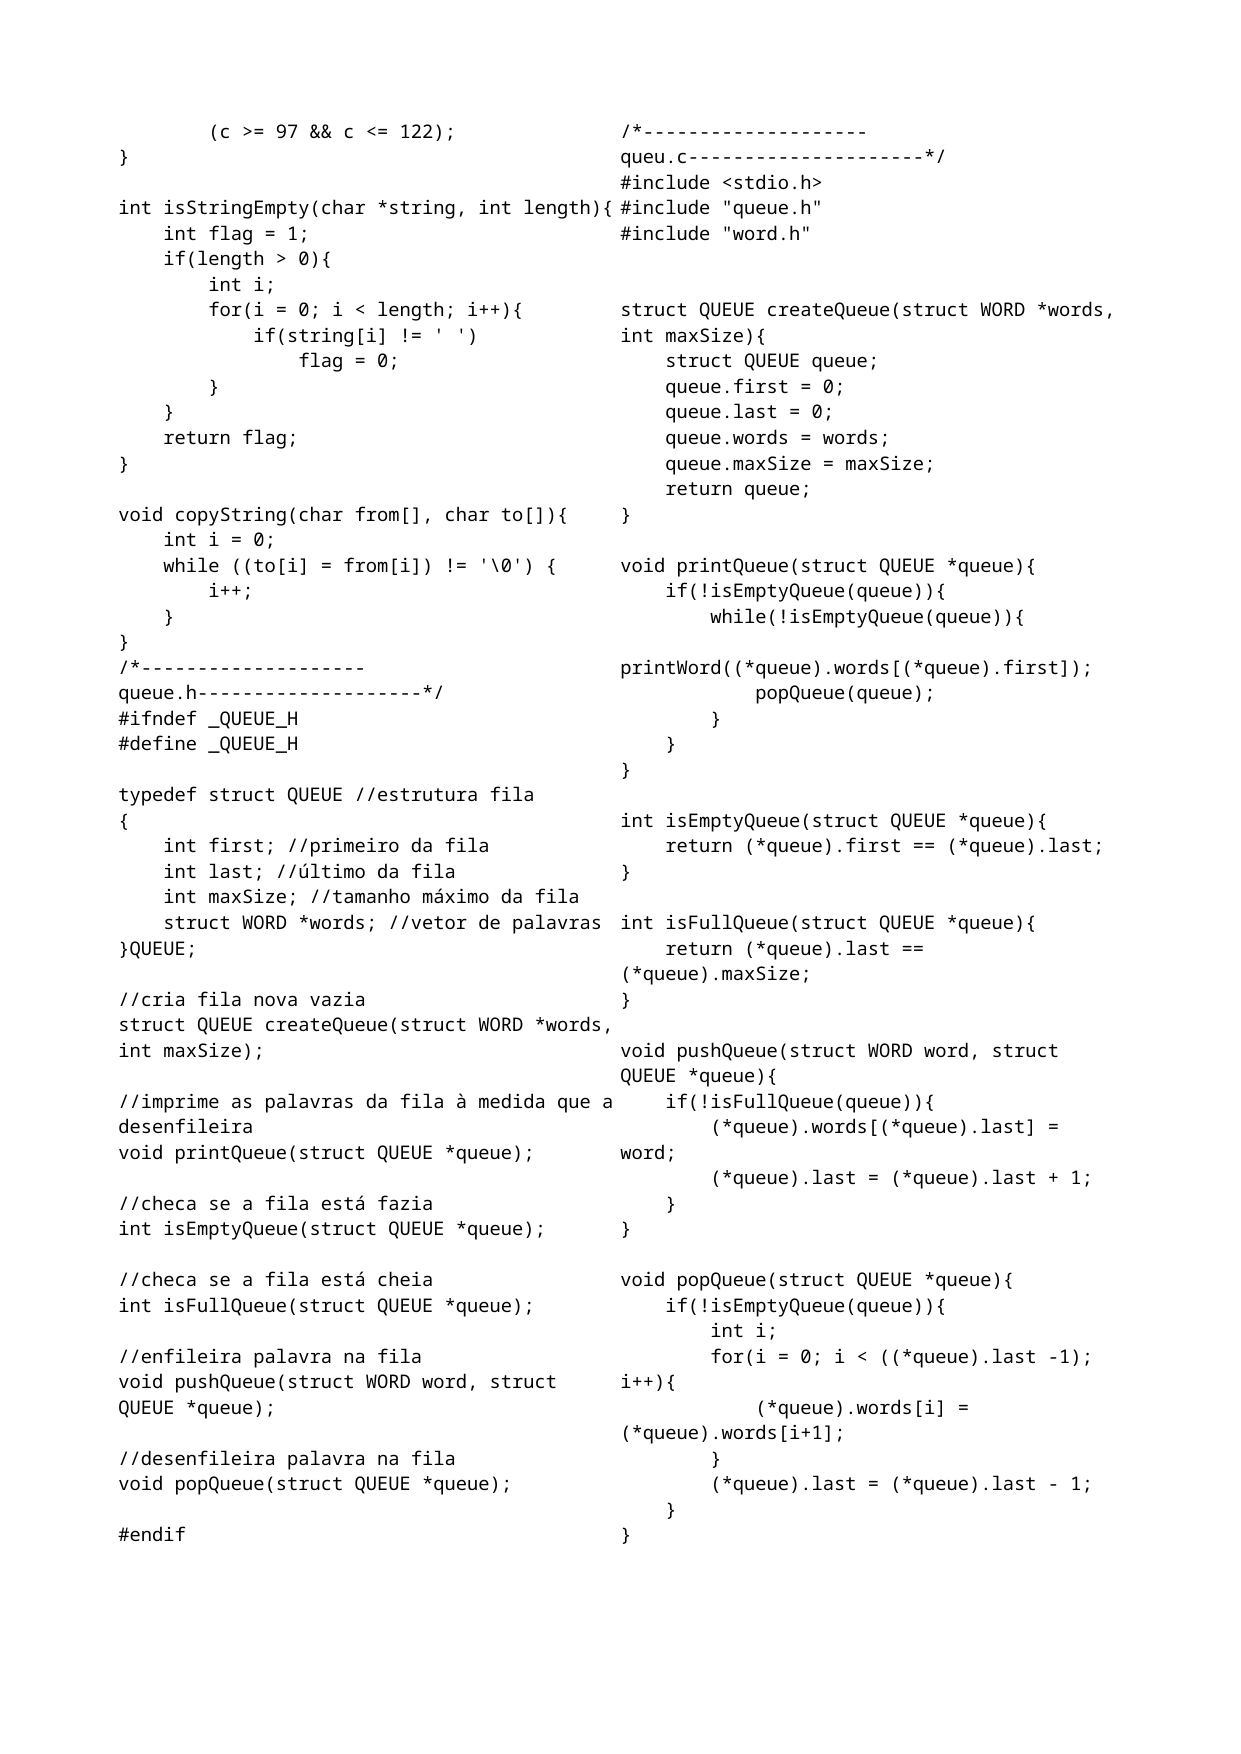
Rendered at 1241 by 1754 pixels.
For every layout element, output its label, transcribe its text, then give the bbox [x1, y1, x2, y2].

text (*queue).words[(*queue).last] = word; [620, 1113, 1122, 1164]
text } [620, 986, 1122, 1011]
text } [620, 705, 1122, 731]
text } [118, 603, 620, 628]
text } [620, 1190, 1122, 1216]
text typedef struct QUEUE //estrutura fila [118, 782, 620, 807]
text #ifndef _QUEUE_H [118, 705, 620, 731]
text if(!isEmptyQueue(queue)){ [620, 577, 1122, 603]
text #include "word.h" [620, 220, 1122, 246]
text for(i = 0; i < length; i++){ [118, 297, 620, 322]
text #include <stdio.h> [620, 169, 1122, 195]
text //imprime as palavras da fila à medida que a desenfileira [118, 1088, 620, 1139]
text } [620, 501, 1122, 526]
text int flag = 1; [118, 220, 620, 246]
text struct QUEUE createQueue(struct WORD *words, int maxSize){ [620, 297, 1122, 348]
text int maxSize; //tamanho máximo da fila [118, 884, 620, 909]
text void pushQueue(struct WORD word, struct QUEUE *queue){ [620, 1037, 1122, 1088]
text (c >= 97 && c <= 122); [118, 118, 620, 144]
text int last; //último da fila [118, 858, 620, 884]
text return queue; [620, 475, 1122, 501]
text return (*queue).last == (*queue).maxSize; [620, 935, 1122, 986]
text //checa se a fila está cheia [118, 1267, 620, 1292]
text (*queue).words[i] = (*queue).words[i+1]; [620, 1394, 1122, 1445]
text #include "queue.h" [620, 195, 1122, 220]
text } [620, 756, 1122, 782]
text void copyString(char from[], char to[]){ [118, 501, 620, 526]
text if(length > 0){ [118, 246, 620, 271]
text void popQueue(struct QUEUE *queue); [118, 1471, 620, 1496]
text #define _QUEUE_H [118, 731, 620, 756]
text void popQueue(struct QUEUE *queue){ [620, 1267, 1122, 1292]
text popQueue(queue); [620, 679, 1122, 705]
text while ((to[i] = from[i]) != '\0') { [118, 552, 620, 577]
text queue.first = 0; [620, 373, 1122, 399]
text { [118, 807, 620, 833]
text queue.words = words; [620, 424, 1122, 450]
text } [118, 628, 620, 654]
text } [620, 858, 1122, 884]
text (*queue).last = (*queue).last + 1; [620, 1164, 1122, 1190]
text struct QUEUE createQueue(struct WORD *words, int maxSize); [118, 1011, 620, 1062]
text while(!isEmptyQueue(queue)){ [620, 603, 1122, 628]
text i++; [118, 577, 620, 603]
text struct WORD *words; //vetor de palavras [118, 909, 620, 935]
text } [620, 1496, 1122, 1522]
text flag = 0; [118, 348, 620, 373]
text (*queue).last = (*queue).last - 1; [620, 1471, 1122, 1496]
text void printQueue(struct QUEUE *queue); [118, 1139, 620, 1164]
text int i; [118, 271, 620, 297]
text /*--------------------queue.h--------------------*/ [118, 654, 620, 705]
text } [118, 450, 620, 475]
text int isStringEmpty(char *string, int length){ [118, 195, 620, 220]
text void printQueue(struct QUEUE *queue){ [620, 552, 1122, 577]
text } [118, 399, 620, 424]
text for(i = 0; i < ((*queue).last -1); i++){ [620, 1343, 1122, 1394]
text queue.last = 0; [620, 399, 1122, 424]
text void pushQueue(struct WORD word, struct QUEUE *queue); [118, 1369, 620, 1420]
text if(!isFullQueue(queue)){ [620, 1088, 1122, 1113]
text //desenfileira palavra na fila [118, 1445, 620, 1471]
text int i = 0; [118, 526, 620, 552]
text struct QUEUE queue; [620, 348, 1122, 373]
text return (*queue).first == (*queue).last; [620, 833, 1122, 858]
text if(!isEmptyQueue(queue)){ [620, 1292, 1122, 1318]
text } [118, 144, 620, 169]
text } [620, 731, 1122, 756]
text printWord((*queue).words[(*queue).first]); [620, 628, 1122, 679]
text } [620, 1216, 1122, 1241]
text int isEmptyQueue(struct QUEUE *queue); [118, 1216, 620, 1241]
text int first; //primeiro da fila [118, 833, 620, 858]
text #endif [118, 1522, 620, 1547]
text }QUEUE; [118, 935, 620, 960]
text queue.maxSize = maxSize; [620, 450, 1122, 475]
text int i; [620, 1318, 1122, 1343]
text /*--------------------queu.c---------------------*/ [620, 118, 1122, 169]
text //checa se a fila está fazia [118, 1190, 620, 1216]
text //enfileira palavra na fila [118, 1343, 620, 1369]
text return flag; [118, 424, 620, 450]
text int isFullQueue(struct QUEUE *queue){ [620, 909, 1122, 935]
text //cria fila nova vazia [118, 986, 620, 1011]
text if(string[i] != ' ') [118, 322, 620, 348]
text } [620, 1445, 1122, 1471]
text int isFullQueue(struct QUEUE *queue); [118, 1292, 620, 1318]
text } [118, 373, 620, 399]
text int isEmptyQueue(struct QUEUE *queue){ [620, 807, 1122, 833]
text } [620, 1522, 1122, 1547]
